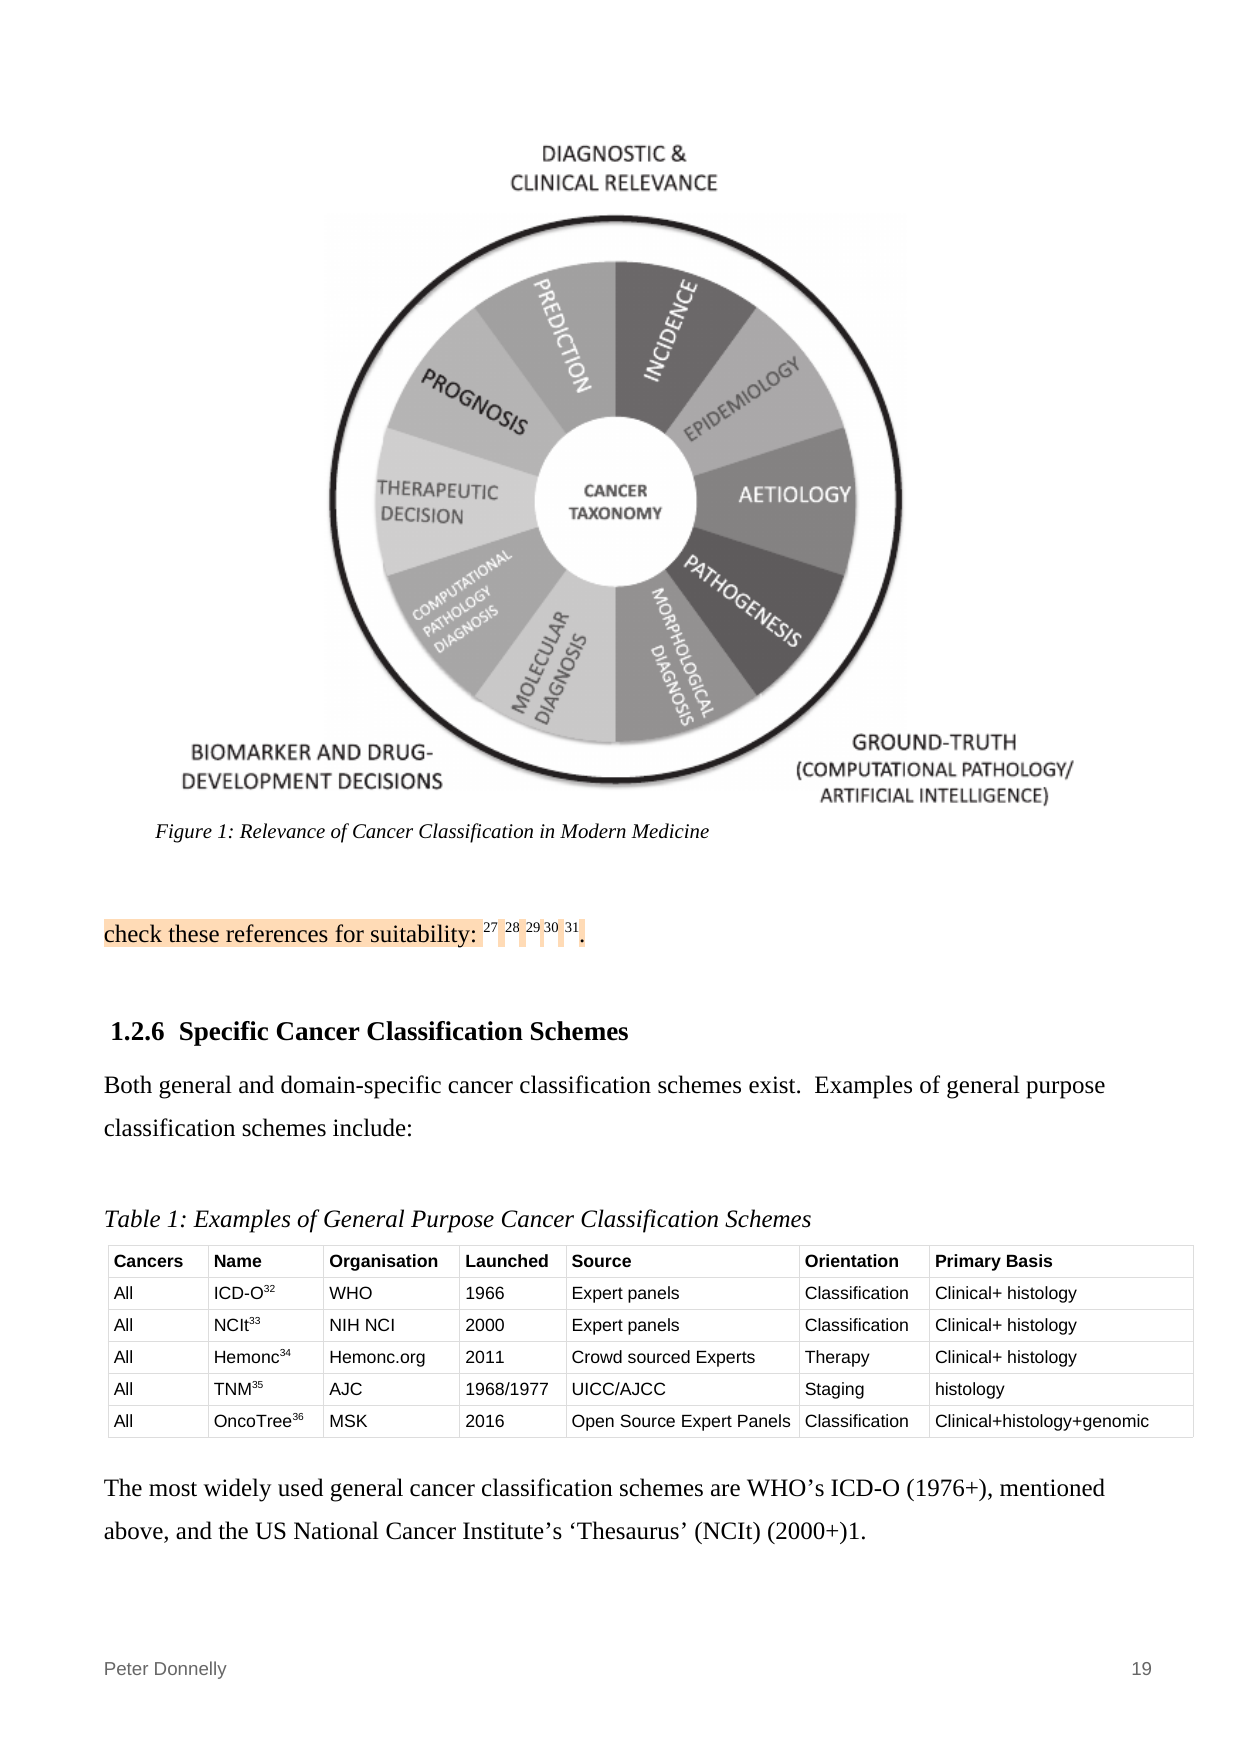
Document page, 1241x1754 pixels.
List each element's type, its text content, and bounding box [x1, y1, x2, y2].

table_header Organisation [324, 1246, 459, 1277]
text The most widely used general cancer classification schemes are WHO’s ICD-O (1976+), mentioned above, and the US National Cancer Institute’s ‘Thesaurus’ (NCIt) (2000+)1. [103, 1473, 1146, 1544]
table_cell WHO [324, 1278, 459, 1309]
table_cell Staging [800, 1374, 929, 1405]
table_cell All [109, 1310, 208, 1341]
table_cell 2000 [460, 1310, 566, 1341]
table_cell Classification [800, 1310, 929, 1341]
table_cell Therapy [800, 1342, 929, 1373]
table_cell histology [930, 1374, 1193, 1405]
table_header Cancers [109, 1246, 208, 1277]
table_cell OncoTree [209, 1406, 323, 1437]
text Figure 1: Relevance of Cancer Classification in Modern Medicine [155, 820, 1095, 843]
table_cell 2016 [460, 1406, 566, 1437]
table_header Primary Basis [930, 1246, 1193, 1277]
table_cell ICD-O [209, 1278, 323, 1309]
table_header Name [209, 1246, 323, 1277]
table_cell 1966 [460, 1278, 566, 1309]
table_cell Hemonc [209, 1342, 323, 1373]
text check these references for suitability: . [103, 919, 1146, 947]
text Both general and domain-specific cancer classification schemes exist. Examples of general purpose classification schemes include: [103, 1070, 1146, 1142]
table_header Orientation [800, 1246, 929, 1277]
subtitle Specific Cancer Classification Schemes [103, 1015, 1146, 1046]
table_cell 2011 [460, 1342, 566, 1373]
picture [155, 132, 1095, 820]
table_cell UICC/AJCC [567, 1374, 799, 1405]
table_cell Clinical+ histology [930, 1278, 1193, 1309]
table_cell Expert panels [567, 1310, 799, 1341]
table_cell Crowd sourced Experts [567, 1342, 799, 1373]
table_cell Open Source Expert Panels [567, 1406, 799, 1437]
table_cell Classification [800, 1278, 929, 1309]
table_cell Clinical+histology+genomic [930, 1406, 1193, 1437]
table_cell 1968/1977 [460, 1374, 566, 1405]
table_cell All [109, 1342, 208, 1373]
table_cell Clinical+ histology [930, 1310, 1193, 1341]
table_cell Expert panels [567, 1278, 799, 1309]
table_cell NIH NCI [324, 1310, 459, 1341]
table_cell AJC [324, 1374, 459, 1405]
table_cell Clinical+ histology [930, 1342, 1193, 1373]
table_cell Hemonc.org [324, 1342, 459, 1373]
text Table 1: Examples of General Purpose Cancer Classification Schemes [103, 1204, 1146, 1233]
table_cell All [109, 1278, 208, 1309]
table_cell All [109, 1406, 208, 1437]
table_cell NCIt [209, 1310, 323, 1341]
table_header Launched [460, 1246, 566, 1277]
table_cell TNM [209, 1374, 323, 1405]
table_header Source [567, 1246, 799, 1277]
table_cell MSK [324, 1406, 459, 1437]
table_cell Classification [800, 1406, 929, 1437]
table_cell All [109, 1374, 208, 1405]
